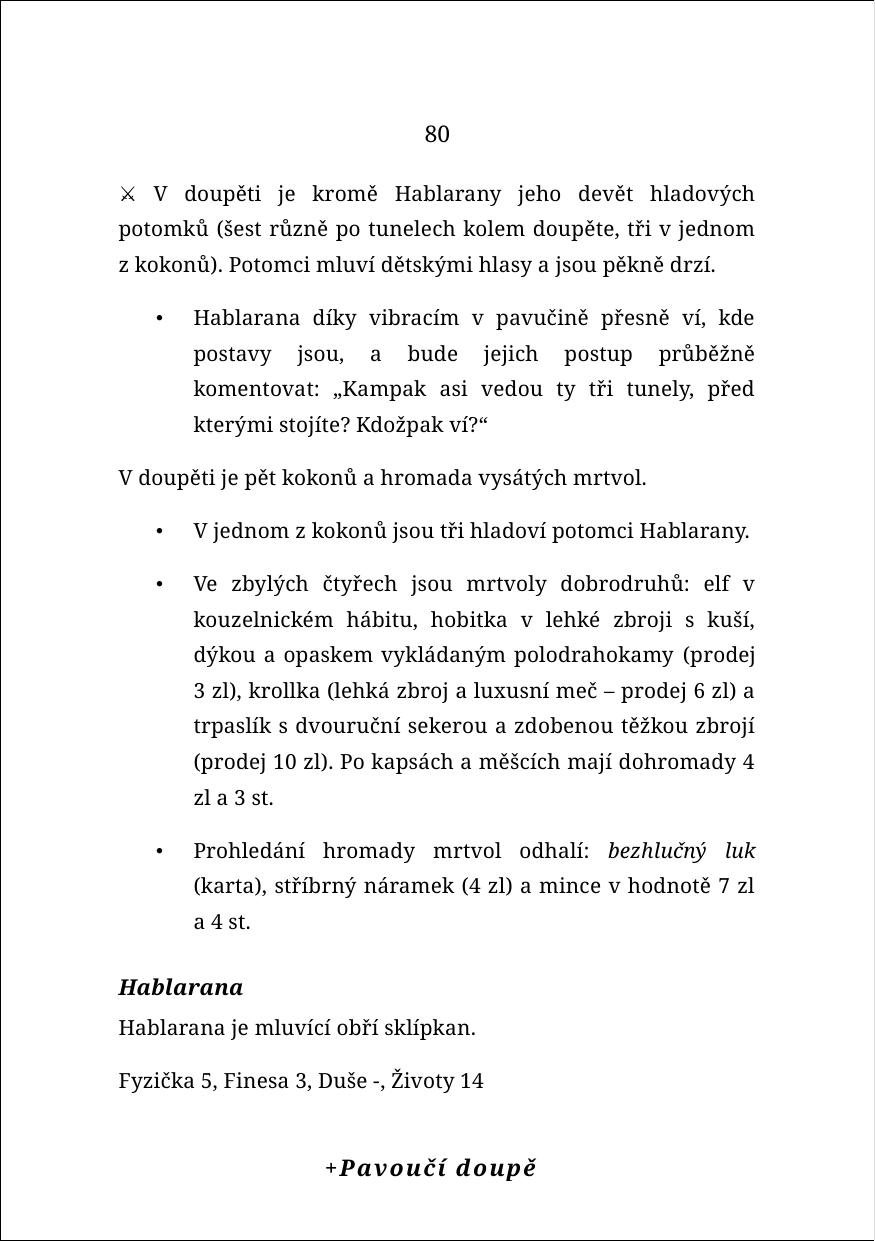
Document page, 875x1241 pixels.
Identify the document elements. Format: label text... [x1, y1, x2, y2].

text V doupěti je pět kokonů a hromada vysátých mrtvol. [118, 463, 756, 491]
list Hablarana díky vibracím v pavučině přesně ví, kde postavy jsou, a bude jejich postup průběžně komentovat: „Kampak asi vedou ty tři tunely, před kterými stojíte? Kdožpak ví?“ [156, 303, 756, 438]
text Fyzička 5, Finesa 3, Duše -, Životy 14 [118, 1067, 756, 1095]
list Prohledání hromady mrtvol odhalí: bezhlučný luk (karta), stříbrný náramek (4 zl) a mince v hodnotě 7 zl a 4 st. [156, 836, 756, 935]
list V jednom z kokonů jsou tři hladoví potomci Hablarany. [156, 516, 756, 545]
text Hablarana je mluvící obří sklípkan. [118, 1013, 756, 1042]
list Ve zbylých čtyřech jsou mrtvoly dobrodruhů: elf v kouzelnickém hábitu, hobitka v lehké zbroji s kuší, dýkou a opaskem vykládaným polodrahokamy (prodej 3 zl), krollka (lehká zbroj a luxusní meč – prodej 6 zl) a trpaslík s dvouruční sekerou a zdobenou těžkou zbrojí (prodej 10 zl). Po kapsách a měšcích mají dohromady 4 zl a 3 st. [156, 569, 756, 811]
text ⚔ V doupěti je kromě Hablarany jeho devět hladových potomků (šest různě po tunelech kolem doupěte, tři v jednom z kokonů). Potomci mluví dětskými hlasy a jsou pěkně drzí. [118, 179, 756, 278]
subtitle Hablarana [118, 972, 756, 1002]
